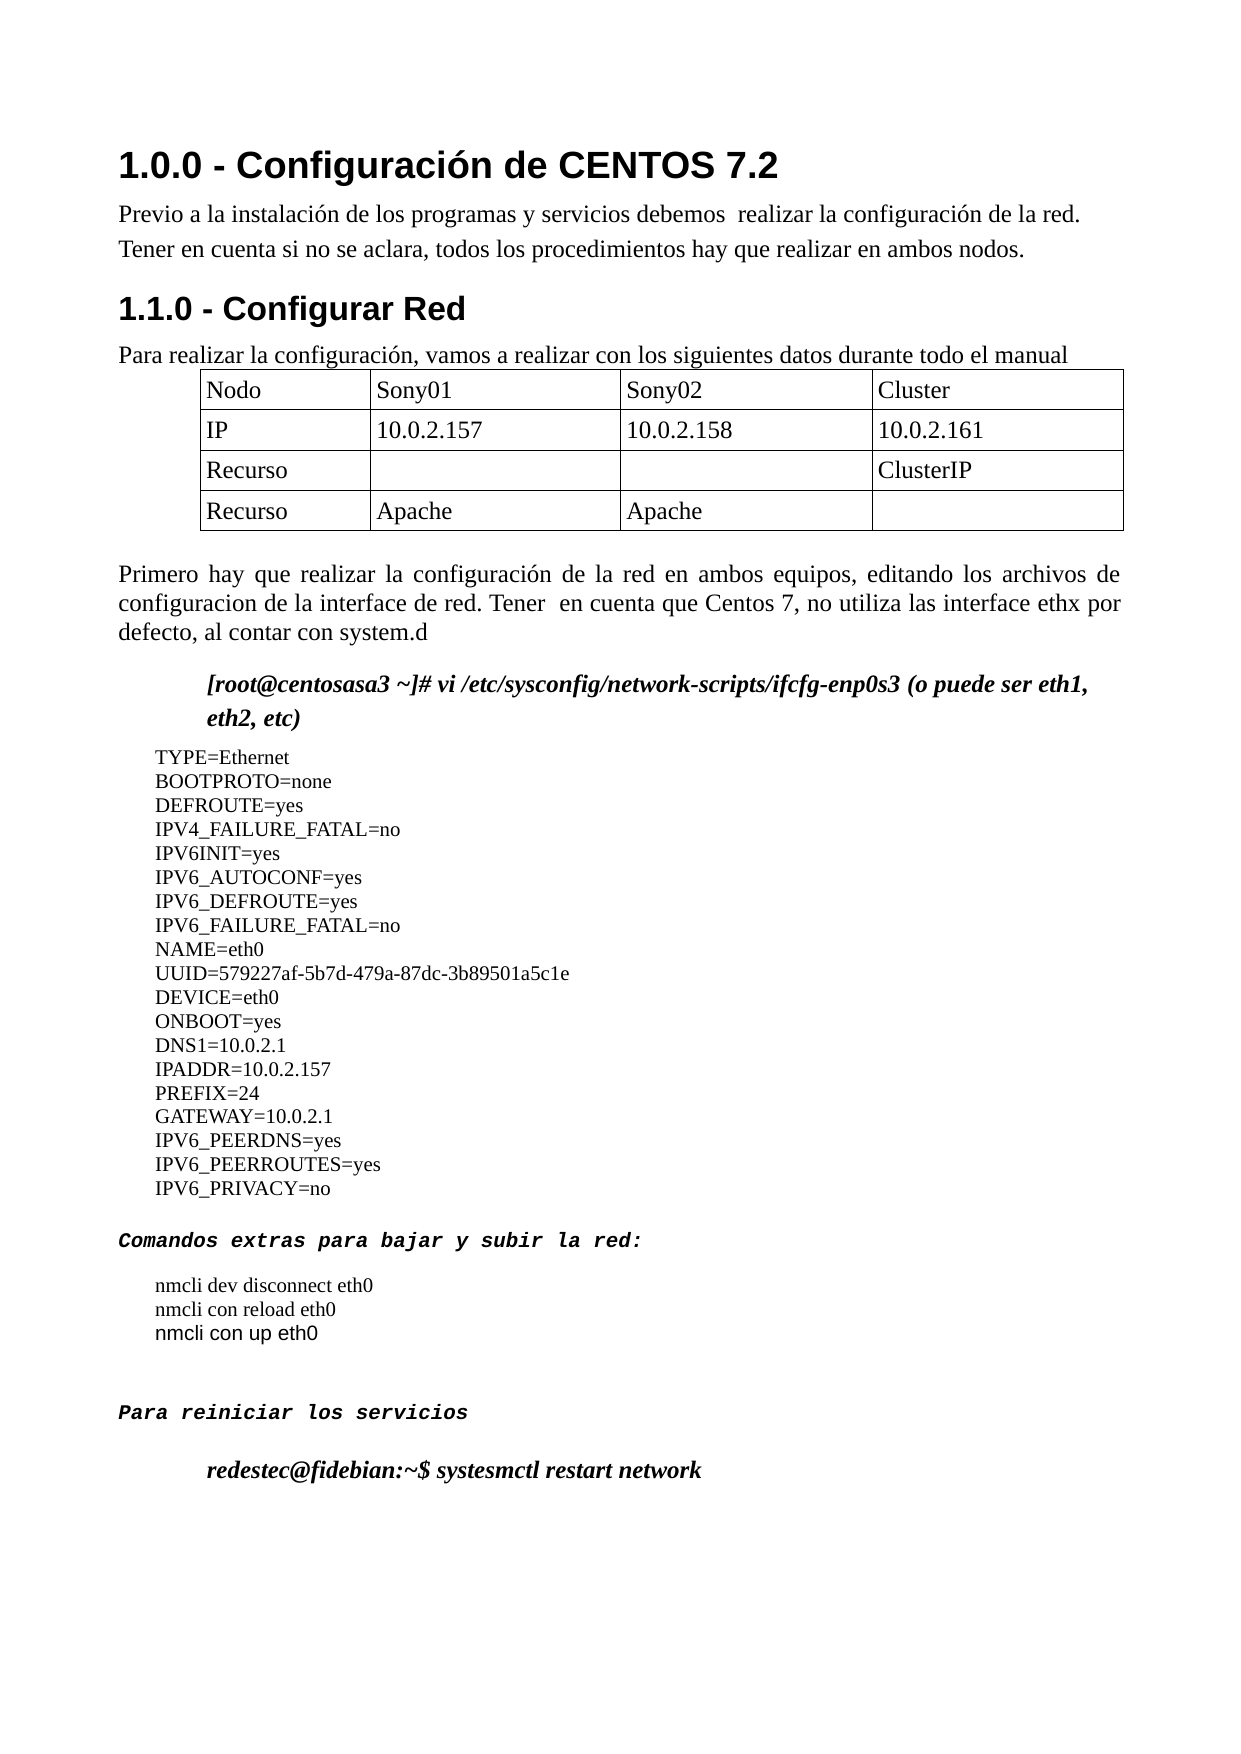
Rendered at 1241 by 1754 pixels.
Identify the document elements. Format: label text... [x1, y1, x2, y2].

table_cell Recurso [201, 491, 370, 530]
table_cell 10.0.2.161 [873, 410, 1123, 449]
table_cell 10.0.2.157 [371, 410, 620, 449]
subtitle 1.1.0 - Configurar Red [118, 289, 1122, 328]
table_header Sony01 [371, 370, 620, 409]
text Para reiniciar los servicios [118, 1402, 1122, 1426]
table_cell Apache [371, 491, 620, 530]
table_header Cluster [873, 370, 1123, 409]
subtitle 1.0.0 - Configuración de CENTOS 7.2 [118, 143, 1122, 187]
text Previo a la instalación de los programas y servicios debemos realizar la configuración de la red. Tener en cuenta si no se aclara, todos los procedimientos hay que realizar en ambos nodos. [118, 199, 1122, 262]
text [root@centosasa3 ~]# vi /etc/sysconfig/network-scripts/ifcfg-enp0s3 (o puede ser eth1, eth2, etc) [207, 669, 1122, 732]
table_cell [371, 451, 620, 490]
text Primero hay que realizar la configuración de la red en ambos equipos, editando los archivos de configuracion de la interface de red. Tener en cuenta que Centos 7, no utiliza las interface ethx por defecto, al contar con system.d [118, 559, 1122, 645]
text Para realizar la configuración, vamos a realizar con los siguientes datos durante todo el manual [118, 340, 1122, 369]
table_cell ClusterIP [873, 451, 1123, 490]
table_cell 10.0.2.158 [621, 410, 872, 449]
table_cell Apache [621, 491, 872, 530]
text Comandos extras para bajar y subir la red: [118, 1231, 1122, 1254]
table_cell [873, 491, 1123, 530]
text redestec@fidebian:~$ systesmctl restart network [207, 1455, 1122, 1484]
table_cell IP [201, 410, 370, 449]
table_header Sony02 [621, 370, 872, 409]
table_cell Recurso [201, 451, 370, 490]
table_header Nodo [201, 370, 370, 409]
table_cell [621, 451, 872, 490]
